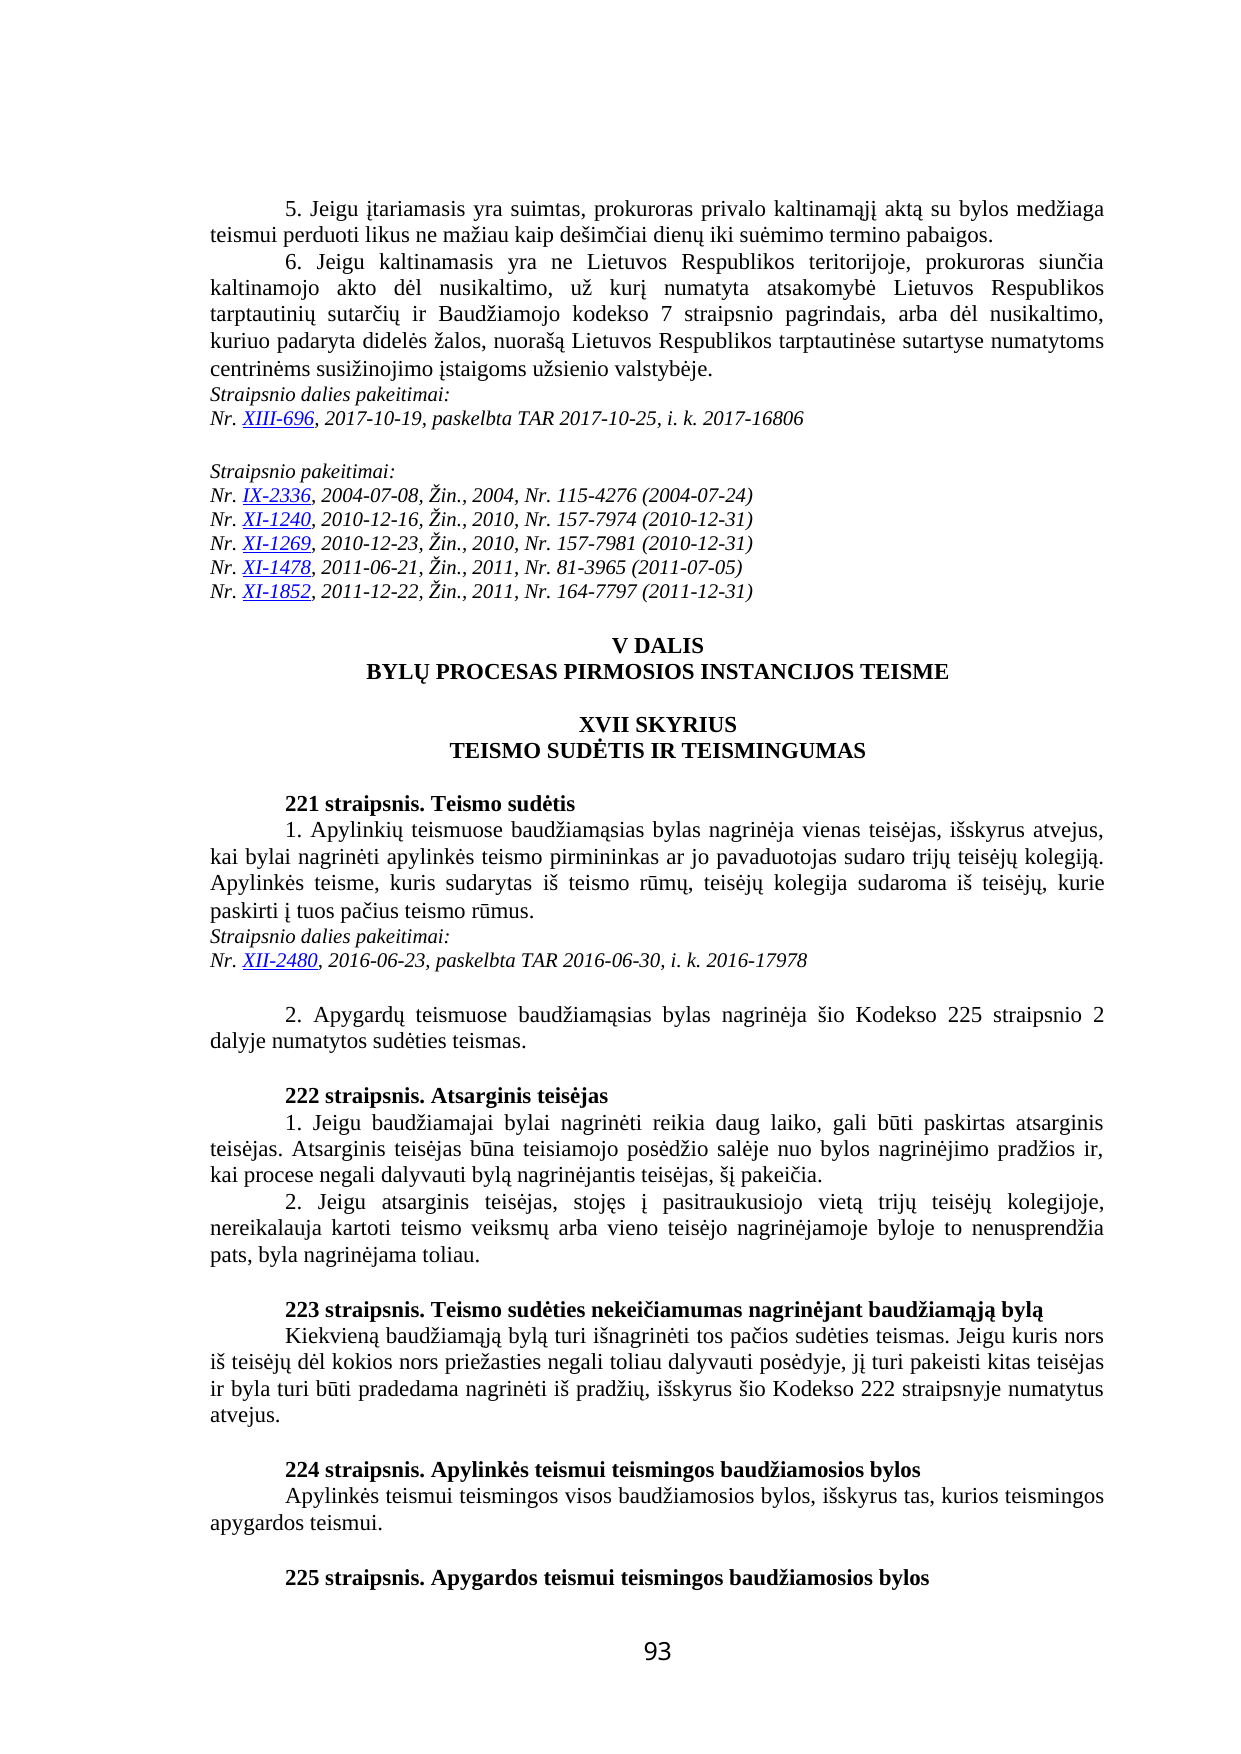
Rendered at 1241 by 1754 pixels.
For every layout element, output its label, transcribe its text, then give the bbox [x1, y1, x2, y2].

text Nr. XI-1478, 2011-06-21, Žin., 2011, Nr. 81-3965 (2011-07-05) [210, 555, 1106, 579]
text Nr. XII-2480, 2016-06-23, paskelbta TAR 2016-06-30, i. k. 2016-17978 [210, 948, 1106, 972]
text Straipsnio dalies pakeitimai: [210, 924, 1106, 948]
text Teismo sudėtis ir teismingumas [210, 737, 1106, 764]
text Nr. XI-1240, 2010-12-16, Žin., 2010, Nr. 157-7974 (2010-12-31) [210, 507, 1106, 531]
text 5. Jeigu įtariamasis yra suimtas, prokuroras privalo kaltinamąjį aktą su bylos medžiaga teismui perduoti likus ne mažiau kaip dešimčiai dienų iki suėmimo termino pabaigos. [210, 195, 1106, 248]
text Kiekvieną baudžiamąją bylą turi išnagrinėti tos pačios sudėties teismas. Jeigu kuris nors iš teisėjų dėl kokios nors priežasties negali toliau dalyvauti posėdyje, jį turi pakeisti kitas teisėjas ir byla turi būti pradedama nagrinėti iš pradžių, išskyrus šio Kodekso 222 straipsnyje numatytus atvejus. [210, 1322, 1106, 1427]
text Apylinkės teismui teismingos visos baudžiamosios bylos, išskyrus tas, kurios teismingos apygardos teismui. [210, 1483, 1106, 1535]
text 222 straipsnis. Atsarginis teisėjas [210, 1082, 1106, 1109]
text Straipsnio pakeitimai: [210, 459, 1106, 483]
text Nr. XIII-696, 2017-10-19, paskelbta TAR 2017-10-25, i. k. 2017-16806 [210, 406, 1106, 430]
text 221 straipsnis. Teismo sudėtis [210, 790, 1106, 816]
text V dalis [210, 632, 1106, 658]
text XVII skyrius [210, 711, 1106, 737]
text 2. Apygardų teismuose baudžiamąsias bylas nagrinėja šio Kodekso 225 straipsnio 2 dalyje numatytos sudėties teismas. [210, 1001, 1106, 1054]
text Bylų procesas pirmosios instancijos teisme [210, 658, 1106, 684]
text Nr. XI-1269, 2010-12-23, Žin., 2010, Nr. 157-7981 (2010-12-31) [210, 531, 1106, 555]
text 1. Jeigu baudžiamajai bylai nagrinėti reikia daug laiko, gali būti paskirtas atsarginis teisėjas. Atsarginis teisėjas būna teisiamojo posėdžio salėje nuo bylos nagrinėjimo pradžios ir, kai procese negali dalyvauti bylą nagrinėjantis teisėjas, šį pakeičia. [210, 1109, 1106, 1188]
text Nr. IX-2336, 2004-07-08, Žin., 2004, Nr. 115-4276 (2004-07-24) [210, 483, 1106, 507]
text 6. Jeigu kaltinamasis yra ne Lietuvos Respublikos teritorijoje, prokuroras siunčia kaltinamojo akto dėl nusikaltimo, už kurį numatyta atsakomybė Lietuvos Respublikos tarptautinių sutarčių ir Baudžiamojo kodekso 7 straipsnio pagrindais, arba dėl nusikaltimo, kuriuo padaryta didelės žalos, nuorašą Lietuvos Respublikos tarptautinėse sutartyse numatytoms centrinėms susižinojimo įstaigoms užsienio valstybėje. [210, 248, 1106, 382]
text 1. Apylinkių teismuose baudžiamąsias bylas nagrinėja vienas teisėjas, išskyrus atvejus, kai bylai nagrinėti apylinkės teismo pirmininkas ar jo pavaduotojas sudaro trijų teisėjų kolegiją. Apylinkės teisme, kuris sudarytas iš teismo rūmų, teisėjų kolegija sudaroma iš teisėjų, kurie paskirti į tuos pačius teismo rūmus. [210, 816, 1106, 924]
text Nr. XI-1852, 2011-12-22, Žin., 2011, Nr. 164-7797 (2011-12-31) [210, 579, 1106, 603]
text 2. Jeigu atsarginis teisėjas, stojęs į pasitraukusiojo vietą trijų teisėjų kolegijoje, nereikalauja kartoti teismo veiksmų arba vieno teisėjo nagrinėjamoje byloje to nenusprendžia pats, byla nagrinėjama toliau. [210, 1188, 1106, 1267]
text 223 straipsnis. Teismo sudėties nekeičiamumas nagrinėjant baudžiamąją bylą [285, 1296, 1106, 1322]
text 224 straipsnis. Apylinkės teismui teismingos baudžiamosios bylos [210, 1456, 1106, 1483]
text Straipsnio dalies pakeitimai: [210, 382, 1106, 406]
text 225 straipsnis. Apygardos teismui teismingos baudžiamosios bylos [210, 1564, 1106, 1590]
